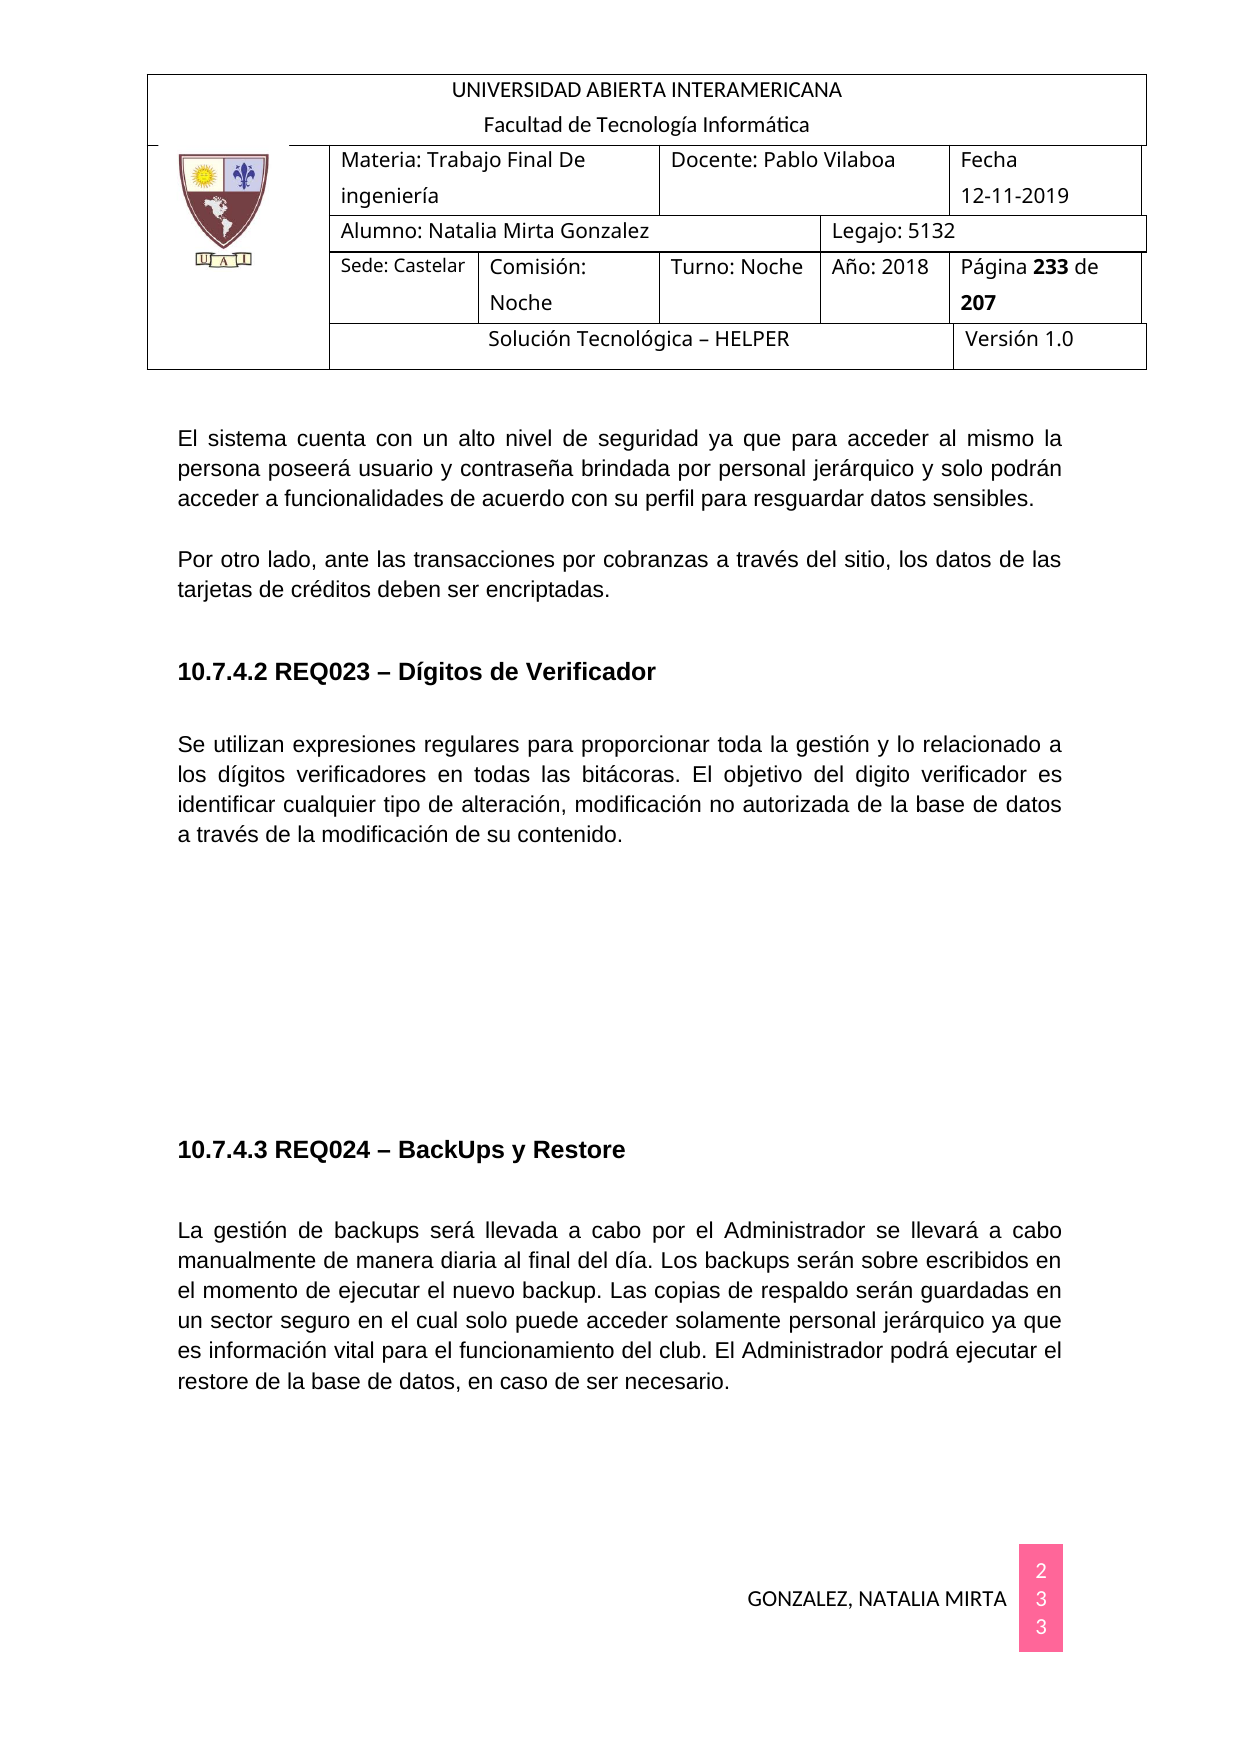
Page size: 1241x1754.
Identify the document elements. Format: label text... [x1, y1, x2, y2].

text Se utilizan expresiones regulares para proporcionar toda la gestión y lo relacionado a los dígitos verificadores en todas las bitácoras. El objetivo del digito verificador es identificar cualquier tipo de alteración, modificación no autorizada de la base de datos a través de la modificación de su contenido. [177, 731, 1063, 848]
subtitle 10.7.4.3 REQ024 – BackUps y Restore [177, 1135, 1063, 1164]
text Por otro lado, ante las transacciones por cobranzas a través del sitio, los datos de las tarjetas de créditos deben ser encriptadas. [177, 546, 1063, 602]
text El sistema cuenta con un alto nivel de seguridad ya que para acceder al mismo la persona poseerá usuario y contraseña brindada por personal jerárquico y solo podrán acceder a funcionalidades de acuerdo con su perfil para resguardar datos sensibles. [177, 425, 1063, 512]
text La gestión de backups será llevada a cabo por el Administrador se llevará a cabo manualmente de manera diaria al final del día. Los backups serán sobre escribidos en el momento de ejecutar el nuevo backup. Las copias de respaldo serán guardadas en un sector seguro en el cual solo puede acceder solamente personal jerárquico ya que es información vital para el funcionamiento del club. El Administrador podrá ejecutar el restore de la base de datos, en caso de ser necesario. [177, 1217, 1063, 1394]
subtitle 10.7.4.2 REQ023 – Dígitos de Verificador [177, 657, 1063, 686]
